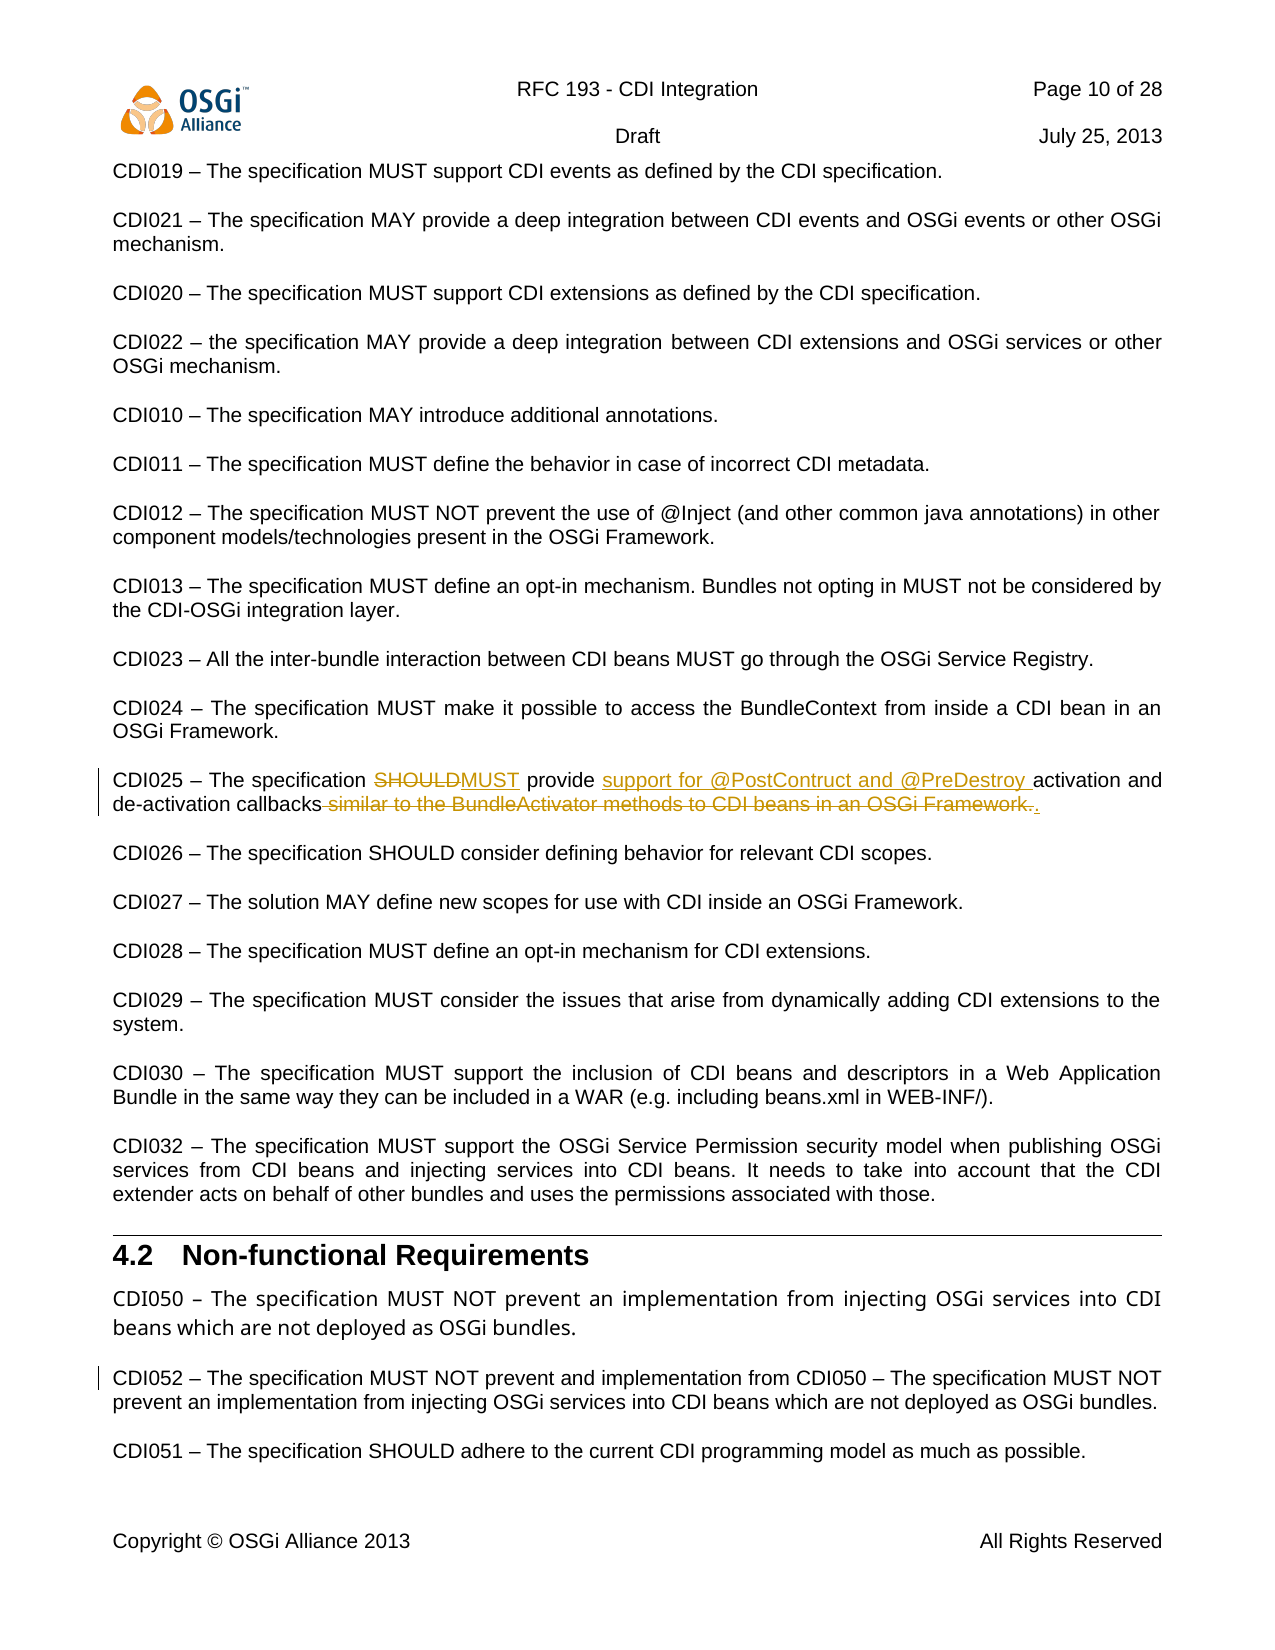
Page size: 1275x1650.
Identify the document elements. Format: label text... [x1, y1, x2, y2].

text CDI052 – The specification MUST NOT prevent and implementation from CDI050 – The specification MUST NOT prevent an implementation from injecting OSGi services into CDI beans which are not deployed as OSGi bundles. [112, 1366, 1162, 1414]
text CDI023 – All the inter-bundle interaction between CDI beans MUST go through the OSGi Service Registry. [112, 646, 1162, 670]
text CDI029 – The specification MUST consider the issues that arise from dynamically adding CDI extensions to the system. [112, 988, 1162, 1036]
text CDI024 – The specification MUST make it possible to access the BundleContext from inside a CDI bean in an OSGi Framework. [112, 695, 1162, 743]
text CDI022 – the specification MAY provide a deep integration between CDI extensions and OSGi services or other OSGi mechanism. [112, 330, 1162, 378]
subtitle Non-functional Requirements [112, 1236, 1162, 1272]
picture [113, 78, 257, 142]
text CDI051 – The specification SHOULD adhere to the current CDI programming model as much as possible. [112, 1439, 1162, 1463]
text CDI013 – The specification MUST define an opt-in mechanism. Bundles not opting in MUST not be considered by the CDI-OSGi integration layer. [112, 573, 1162, 621]
text CDI011 – The specification MUST define the behavior in case of incorrect CDI metadata. [112, 452, 1162, 476]
text CDI019 – The specification MUST support CDI events as defined by the CDI specification. [112, 159, 1162, 183]
text CDI021 – The specification MAY provide a deep integration between CDI events and OSGi events or other OSGi mechanism. [112, 208, 1162, 256]
text CDI012 – The specification MUST NOT prevent the use of @Inject (and other common java annotations) in other component models/technologies present in the OSGi Framework. [112, 501, 1162, 548]
text CDI050 – The specification MUST NOT prevent an implementation from injecting OSGi services into CDI beans which are not deployed as OSGi bundles. [112, 1284, 1162, 1341]
text CDI028 – The specification MUST define an opt-in mechanism for CDI extensions. [112, 939, 1162, 963]
text CDI032 – The specification MUST support the OSGi Service Permission security model when publishing OSGi services from CDI beans and injecting services into CDI beans. It needs to take into account that the CDI extender acts on behalf of other bundles and uses the permissions associated with those. [112, 1134, 1162, 1206]
text CDI027 – The solution MAY define new scopes for use with CDI inside an OSGi Framework. [112, 890, 1162, 914]
text CDI010 – The specification MAY introduce additional annotations. [112, 403, 1162, 427]
text CDI026 – The specification SHOULD consider defining behavior for relevant CDI scopes. [112, 841, 1162, 865]
text CDI030 – The specification MUST support the inclusion of CDI beans and descriptors in a Web Application Bundle in the same way they can be included in a WAR (e.g. including beans.xml in WEB-INF/). [112, 1061, 1162, 1109]
text CDI025 – The specification MUST provide support for @PostContruct and @PreDestroy activation and de-activation callbacks. [112, 768, 1162, 816]
text CDI020 – The specification MUST support CDI extensions as defined by the CDI specification. [112, 281, 1162, 305]
